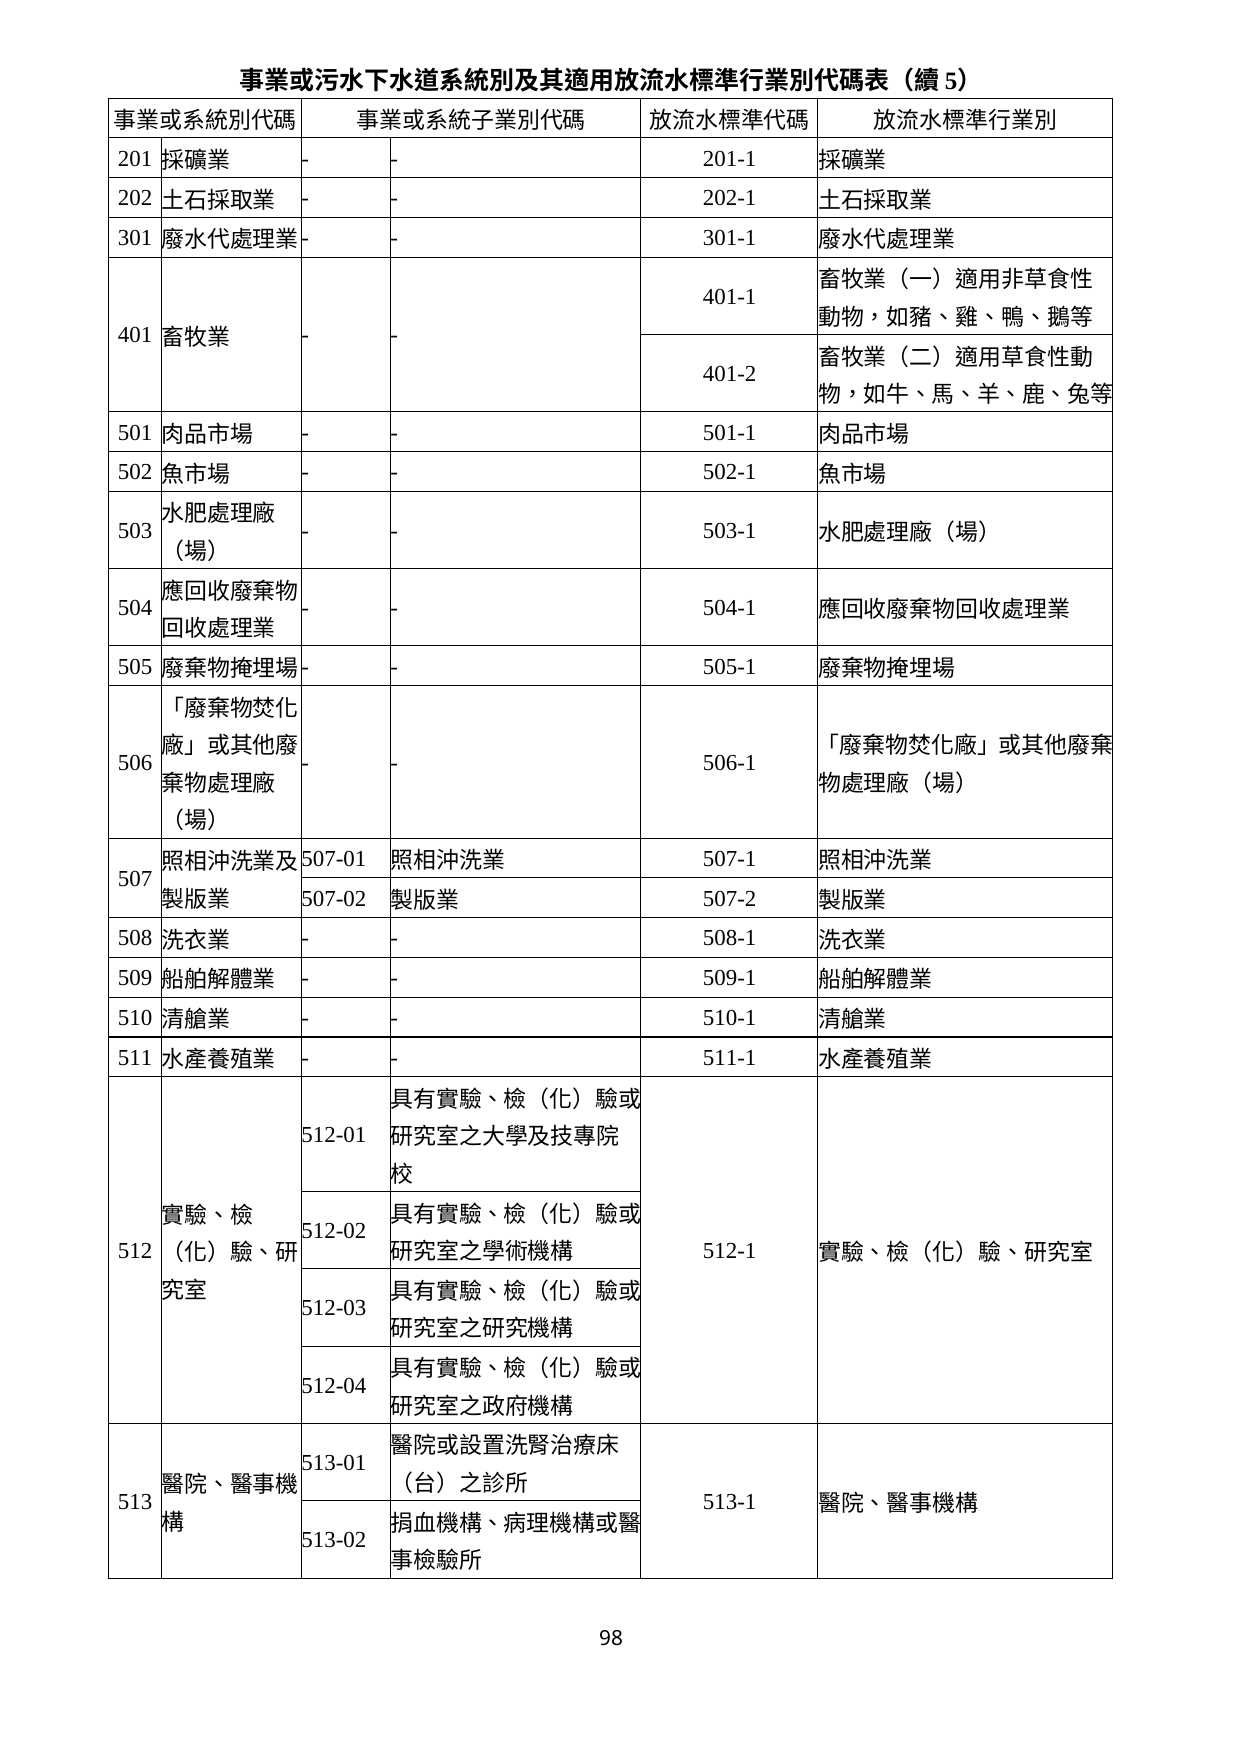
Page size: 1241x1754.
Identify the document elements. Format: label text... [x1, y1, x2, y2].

table_cell 船舶解體業 [818, 958, 1112, 997]
table_cell 512-03 [302, 1269, 390, 1346]
table_cell 廢棄物掩埋場 [162, 646, 301, 685]
table_header 事業或系統子業別代碼 [302, 99, 640, 137]
table_cell 505-1 [641, 646, 817, 685]
table_cell 「廢棄物焚化廠」或其他廢棄物處理廠（場） [162, 686, 301, 837]
table_cell - [302, 452, 390, 491]
table_cell - [302, 569, 390, 645]
table_cell 501-1 [641, 412, 817, 451]
table_cell 實驗、檢（化）驗、研究室 [818, 1077, 1112, 1423]
table_cell 202-1 [641, 178, 817, 217]
table_cell 具有實驗、檢（化）驗或研究室之政府機構 [391, 1347, 640, 1423]
table_cell 401-2 [641, 335, 817, 411]
table_cell 507-02 [302, 878, 390, 917]
table_cell 畜牧業（二）適用草食性動物，如牛、馬、羊、鹿、兔等 [818, 335, 1112, 411]
table_cell - [391, 646, 640, 685]
table_cell - [302, 218, 390, 257]
table_cell 廢棄物掩埋場 [818, 646, 1112, 685]
table_cell 採礦業 [818, 138, 1112, 177]
table_cell 513-02 [302, 1501, 390, 1577]
text 事業或污水下水道系統別及其適用放流水標準行業別代碼表（續5） [169, 60, 1053, 97]
table_cell 清艙業 [818, 998, 1112, 1036]
table_cell 實驗、檢（化）驗、研究室 [162, 1077, 301, 1423]
table_cell - [391, 569, 640, 645]
table_cell 肉品市場 [818, 412, 1112, 451]
table_cell 廢水代處理業 [162, 218, 301, 257]
table_cell 504-1 [641, 569, 817, 645]
table_cell - [391, 138, 640, 177]
table_cell - [391, 492, 640, 568]
table_cell 201-1 [641, 138, 817, 177]
table_cell 508-1 [641, 918, 817, 957]
table_cell 509 [109, 958, 161, 997]
table_cell 502 [109, 452, 161, 491]
table_cell 洗衣業 [818, 918, 1112, 957]
table_cell - [302, 258, 390, 411]
table_cell 應回收廢棄物回收處理業 [162, 569, 301, 645]
table_cell 501 [109, 412, 161, 451]
table_cell - [391, 218, 640, 257]
table_cell 506-1 [641, 686, 817, 837]
table_header 放流水標準行業別 [818, 99, 1112, 137]
table_cell 肉品市場 [162, 412, 301, 451]
table_header 放流水標準代碼 [641, 99, 817, 137]
table_cell 畜牧業（一）適用非草食性動物，如豬、雞、鴨、鵝等 [818, 258, 1112, 334]
table_cell 507-01 [302, 839, 390, 877]
table_cell 水產養殖業 [162, 1038, 301, 1076]
table_cell - [391, 258, 640, 411]
table_cell 具有實驗、檢（化）驗或研究室之研究機構 [391, 1269, 640, 1346]
table_cell 製版業 [818, 878, 1112, 917]
table_cell 401 [109, 258, 161, 411]
table_cell 洗衣業 [162, 918, 301, 957]
table_cell 513 [109, 1424, 161, 1577]
table_cell - [391, 998, 640, 1036]
table_cell - [391, 918, 640, 957]
table_cell 採礦業 [162, 138, 301, 177]
table_cell 510-1 [641, 998, 817, 1036]
table_cell 具有實驗、檢（化）驗或研究室之學術機構 [391, 1192, 640, 1268]
table_cell 醫院、醫事機構 [162, 1424, 301, 1577]
table_cell 504 [109, 569, 161, 645]
table_cell 511 [109, 1038, 161, 1076]
table_cell - [302, 646, 390, 685]
table_cell 照相沖洗業 [818, 839, 1112, 877]
table_cell - [391, 452, 640, 491]
table_cell 照相沖洗業 [391, 839, 640, 877]
table_cell 506 [109, 686, 161, 837]
table_cell 醫院或設置洗腎治療床（台）之診所 [391, 1424, 640, 1500]
table_cell 512 [109, 1077, 161, 1423]
table_cell 水產養殖業 [818, 1038, 1112, 1076]
table_cell - [391, 412, 640, 451]
table_cell 畜牧業 [162, 258, 301, 411]
table_cell 507 [109, 839, 161, 917]
table_cell 503 [109, 492, 161, 568]
table_cell 301 [109, 218, 161, 257]
table_cell 512-01 [302, 1077, 390, 1191]
table_cell 201 [109, 138, 161, 177]
table_cell - [391, 686, 640, 837]
table_cell 401-1 [641, 258, 817, 334]
table_cell - [302, 686, 390, 837]
table_cell 202 [109, 178, 161, 217]
table_header 事業或系統別代碼 [109, 99, 301, 137]
table_cell 水肥處理廠（場） [818, 492, 1112, 568]
table_cell 510 [109, 998, 161, 1036]
table_cell 水肥處理廠（場） [162, 492, 301, 568]
table_cell 船舶解體業 [162, 958, 301, 997]
table_cell - [302, 178, 390, 217]
table_cell 502-1 [641, 452, 817, 491]
table_cell 503-1 [641, 492, 817, 568]
table_cell - [302, 958, 390, 997]
table_cell - [302, 492, 390, 568]
table_cell 廢水代處理業 [818, 218, 1112, 257]
table_cell 清艙業 [162, 998, 301, 1036]
table_cell 512-04 [302, 1347, 390, 1423]
table_cell 捐血機構、病理機構或醫事檢驗所 [391, 1501, 640, 1577]
table_cell 製版業 [391, 878, 640, 917]
table_cell - [391, 958, 640, 997]
table_cell 「廢棄物焚化廠」或其他廢棄物處理廠（場） [818, 686, 1112, 837]
table_cell 301-1 [641, 218, 817, 257]
table_cell - [391, 178, 640, 217]
table_cell - [391, 1038, 640, 1076]
table_cell 511-1 [641, 1038, 817, 1076]
table_cell 魚市場 [818, 452, 1112, 491]
table_cell 513-1 [641, 1424, 817, 1577]
table_cell - [302, 412, 390, 451]
table_cell 509-1 [641, 958, 817, 997]
table_cell - [302, 918, 390, 957]
table_cell 土石採取業 [818, 178, 1112, 217]
table_cell 照相沖洗業及製版業 [162, 839, 301, 917]
table_cell 512-1 [641, 1077, 817, 1423]
table_cell 應回收廢棄物回收處理業 [818, 569, 1112, 645]
table_cell - [302, 138, 390, 177]
table_cell 512-02 [302, 1192, 390, 1268]
table_cell - [302, 1038, 390, 1076]
table_cell 513-01 [302, 1424, 390, 1500]
table_cell 507-1 [641, 839, 817, 877]
table_cell 醫院、醫事機構 [818, 1424, 1112, 1577]
table_cell 具有實驗、檢（化）驗或研究室之大學及技專院校 [391, 1077, 640, 1191]
table_cell 魚市場 [162, 452, 301, 491]
table_cell 508 [109, 918, 161, 957]
table_cell 土石採取業 [162, 178, 301, 217]
table_cell 505 [109, 646, 161, 685]
table_cell 507-2 [641, 878, 817, 917]
table_cell - [302, 998, 390, 1036]
